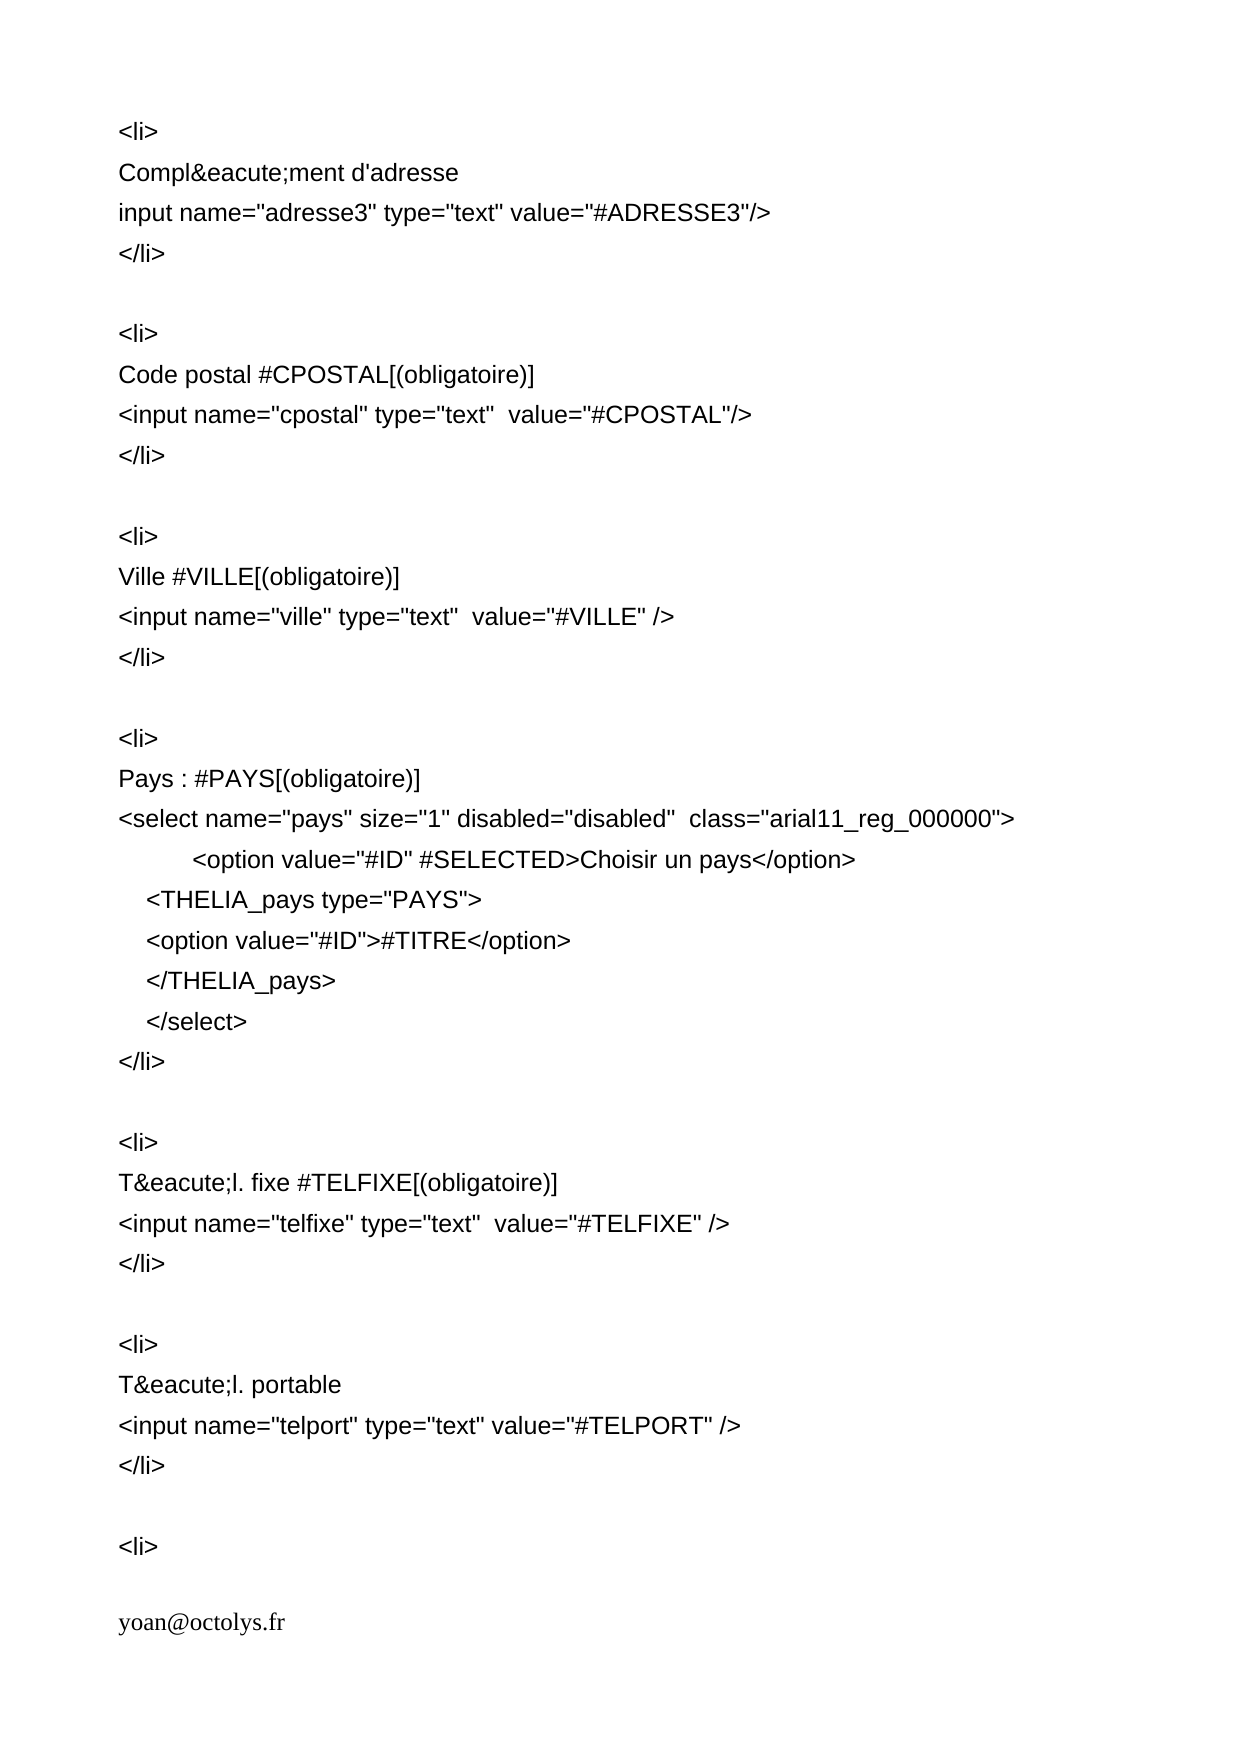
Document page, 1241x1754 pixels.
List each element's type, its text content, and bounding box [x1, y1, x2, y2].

text <li> [118, 724, 1122, 752]
text Ville #VILLE[(obligatoire)] [118, 563, 1122, 591]
text <li> [118, 522, 1122, 550]
text </li> [118, 1250, 1122, 1278]
text input name="adresse3" type="text" value="#ADRESSE3"/> [118, 199, 1122, 227]
text <input name="cpostal" type="text" value="#CPOSTAL"/> [118, 401, 1122, 429]
text <select name="pays" size="1" disabled="disabled" class="arial11_reg_000000"> [118, 805, 1122, 833]
text </li> [118, 239, 1122, 267]
text T&eacute;l. fixe #TELFIXE[(obligatoire)] [118, 1169, 1122, 1197]
text T&eacute;l. portable [118, 1371, 1122, 1399]
text Pays : #PAYS[(obligatoire)] [118, 765, 1122, 793]
text </li> [118, 1048, 1122, 1076]
text <li> [118, 320, 1122, 348]
text <li> [118, 118, 1122, 146]
text </li> [118, 441, 1122, 469]
text </li> [118, 1452, 1122, 1480]
text <li> [118, 1533, 1122, 1561]
text <option value="#ID">#TITRE</option> [118, 926, 1122, 954]
text Compl&eacute;ment d'adresse [118, 158, 1122, 186]
text Code postal #CPOSTAL[(obligatoire)] [118, 361, 1122, 388]
text </THELIA_pays> [118, 967, 1122, 995]
text <THELIA_pays type="PAYS"> [118, 886, 1122, 914]
text </select> [118, 1007, 1122, 1035]
text <li> [118, 1331, 1122, 1358]
text <option value="#ID" #SELECTED>Choisir un pays</option> [118, 846, 1122, 873]
text <input name="telfixe" type="text" value="#TELFIXE" /> [118, 1209, 1122, 1237]
text <li> [118, 1128, 1122, 1156]
text <input name="ville" type="text" value="#VILLE" /> [118, 603, 1122, 631]
text </li> [118, 643, 1122, 671]
text <input name="telport" type="text" value="#TELPORT" /> [118, 1411, 1122, 1439]
